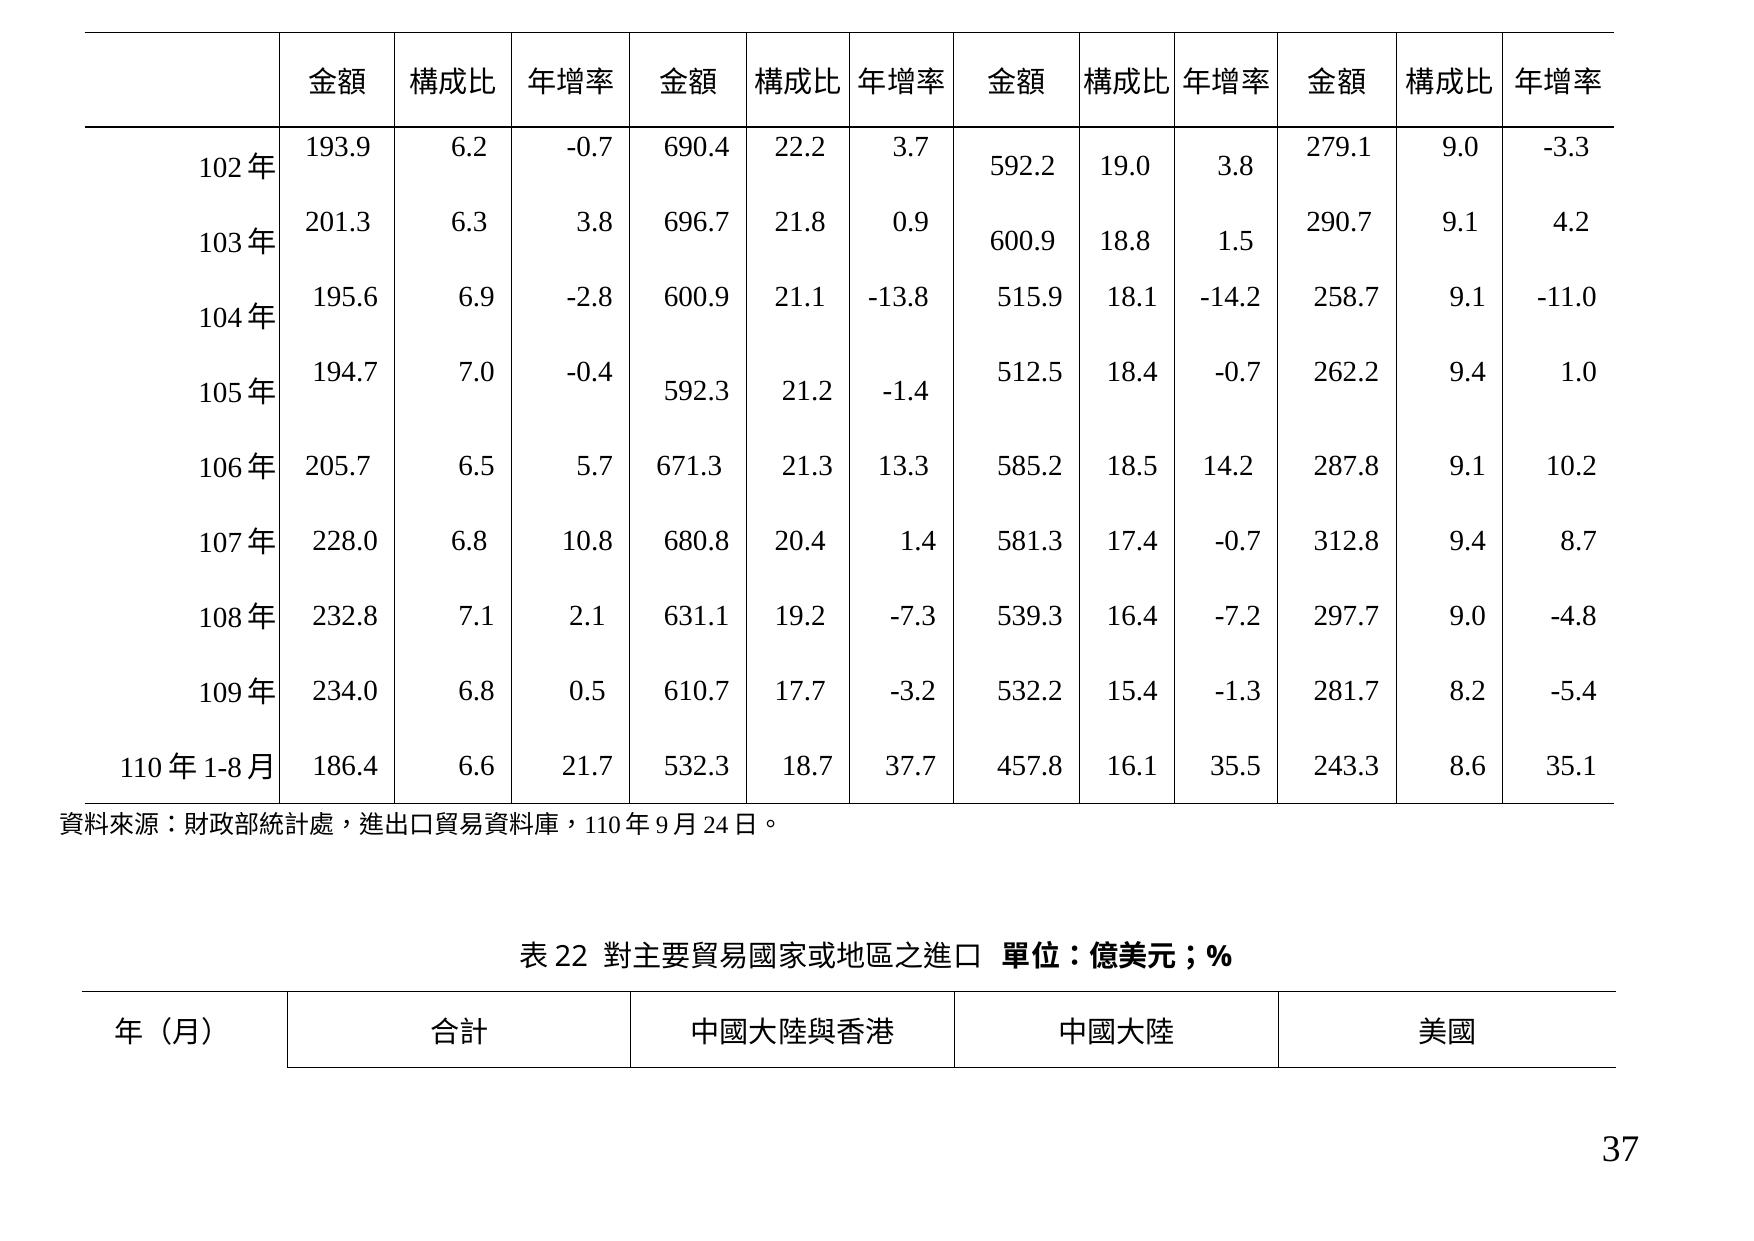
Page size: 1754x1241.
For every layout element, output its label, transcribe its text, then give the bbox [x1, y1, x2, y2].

table_cell 194.7 [280, 353, 394, 427]
table_cell 金額 [954, 33, 1079, 126]
table_cell 515.9 [954, 278, 1079, 352]
table_cell 3.7 [850, 128, 953, 202]
table_cell 15.4 [1080, 653, 1174, 727]
table_cell 年增率 [850, 33, 953, 126]
table_cell 585.2 [954, 428, 1079, 502]
table_cell 6.6 [395, 728, 511, 802]
table_cell 234.0 [280, 653, 394, 727]
table_cell 9.1 [1397, 203, 1502, 277]
table_cell 5.7 [512, 428, 629, 502]
table_cell 6.2 [395, 128, 511, 202]
table_header 中國大陸 [955, 992, 1278, 1067]
table_cell 457.8 [954, 728, 1079, 802]
table_cell 1.5 [1175, 203, 1277, 277]
table_cell 21.7 [512, 728, 629, 802]
table_cell -0.4 [512, 353, 629, 427]
table_cell 金額 [1278, 33, 1396, 126]
table_cell 9.4 [1397, 353, 1502, 427]
table_cell 35.1 [1503, 728, 1614, 802]
table_cell 37.7 [850, 728, 953, 802]
table_cell 671.3 [630, 428, 746, 502]
table_cell 18.5 [1080, 428, 1174, 502]
table_cell 7.1 [395, 578, 511, 652]
table_cell 6.5 [395, 428, 511, 502]
table_cell 104年 [85, 278, 279, 352]
table_cell -14.2 [1175, 278, 1277, 352]
table_cell 106年 [85, 428, 279, 502]
table_cell 21.2 [747, 353, 849, 427]
table_cell 14.2 [1175, 428, 1277, 502]
table_cell 532.3 [630, 728, 746, 802]
table_cell 592.2 [954, 128, 1079, 202]
subtitle 表22 對主要貿易國家或地區之進口 單位：億美元；% [59, 916, 1639, 991]
table_cell -5.4 [1503, 653, 1614, 727]
table_cell 17.4 [1080, 503, 1174, 577]
table_cell 7.0 [395, 353, 511, 427]
table_cell -2.8 [512, 278, 629, 352]
table_header 合計 [288, 992, 630, 1067]
table_cell 201.3 [280, 203, 394, 277]
table_cell 20.4 [747, 503, 849, 577]
table_cell 4.2 [1503, 203, 1614, 277]
table_cell 金額 [280, 33, 394, 126]
table_cell 6.8 [395, 653, 511, 727]
table_cell 262.2 [1278, 353, 1396, 427]
table_cell 22.2 [747, 128, 849, 202]
table_cell 9.0 [1397, 578, 1502, 652]
table_cell 9.1 [1397, 278, 1502, 352]
table_cell 9.4 [1397, 503, 1502, 577]
table_cell 8.6 [1397, 728, 1502, 802]
table_cell 35.5 [1175, 728, 1277, 802]
table_cell 18.1 [1080, 278, 1174, 352]
table_cell 金額 [630, 33, 746, 126]
table_cell 279.1 [1278, 128, 1396, 202]
table_cell -11.0 [1503, 278, 1614, 352]
table_cell 21.3 [747, 428, 849, 502]
table_cell 10.8 [512, 503, 629, 577]
table_cell -4.8 [1503, 578, 1614, 652]
table_cell 102年 [85, 128, 279, 202]
table_cell 243.3 [1278, 728, 1396, 802]
table_header 年（月） [82, 992, 287, 1067]
table_cell 258.7 [1278, 278, 1396, 352]
table_cell 696.7 [630, 203, 746, 277]
table_cell 16.4 [1080, 578, 1174, 652]
table_cell 600.9 [630, 278, 746, 352]
table_cell 18.7 [747, 728, 849, 802]
table_cell 193.9 [280, 128, 394, 202]
table_cell 287.8 [1278, 428, 1396, 502]
table_cell -1.3 [1175, 653, 1277, 727]
table_cell 年增率 [1175, 33, 1277, 126]
table_cell 108年 [85, 578, 279, 652]
table_cell 105年 [85, 353, 279, 427]
table_cell 6.9 [395, 278, 511, 352]
table_cell -7.3 [850, 578, 953, 652]
table_cell 232.8 [280, 578, 394, 652]
table_cell 年增率 [1503, 33, 1614, 126]
table_cell 186.4 [280, 728, 394, 802]
table_cell 195.6 [280, 278, 394, 352]
table_cell 6.8 [395, 503, 511, 577]
table_cell 17.7 [747, 653, 849, 727]
table_cell 631.1 [630, 578, 746, 652]
table_cell 2.1 [512, 578, 629, 652]
text 資料來源：財政部統計處，進出口貿易資料庫，110年9月24日。 [59, 803, 1639, 841]
table_cell 110年1-8月 [85, 728, 279, 802]
table_cell 680.8 [630, 503, 746, 577]
table_cell 312.8 [1278, 503, 1396, 577]
table_cell 0.9 [850, 203, 953, 277]
table_cell -0.7 [1175, 353, 1277, 427]
table_cell 8.7 [1503, 503, 1614, 577]
table_cell 19.2 [747, 578, 849, 652]
table_cell 281.7 [1278, 653, 1396, 727]
table_cell 18.8 [1080, 203, 1174, 277]
table_cell -3.2 [850, 653, 953, 727]
table_cell -1.4 [850, 353, 953, 427]
table_cell 19.0 [1080, 128, 1174, 202]
table_cell -13.8 [850, 278, 953, 352]
table_cell 9.0 [1397, 128, 1502, 202]
table_cell 290.7 [1278, 203, 1396, 277]
table_cell 21.1 [747, 278, 849, 352]
table_cell 13.3 [850, 428, 953, 502]
table_cell 年增率 [512, 33, 629, 126]
table_cell 0.5 [512, 653, 629, 727]
table_cell 109年 [85, 653, 279, 727]
table_cell 構成比 [747, 33, 849, 126]
table_cell 1.4 [850, 503, 953, 577]
table_cell 10.2 [1503, 428, 1614, 502]
table_cell 297.7 [1278, 578, 1396, 652]
table_cell -7.2 [1175, 578, 1277, 652]
table_cell 690.4 [630, 128, 746, 202]
table_cell [85, 33, 279, 126]
table_cell 107年 [85, 503, 279, 577]
table_cell 228.0 [280, 503, 394, 577]
table_cell 9.1 [1397, 428, 1502, 502]
table_cell 103年 [85, 203, 279, 277]
table_cell 3.8 [512, 203, 629, 277]
table_cell 16.1 [1080, 728, 1174, 802]
table_cell 21.8 [747, 203, 849, 277]
table_cell -0.7 [1175, 503, 1277, 577]
table_header 中國大陸與香港 [631, 992, 954, 1067]
table_header 美國 [1279, 992, 1616, 1067]
table_cell 592.3 [630, 353, 746, 427]
table_cell 構成比 [1397, 33, 1502, 126]
table_cell 581.3 [954, 503, 1079, 577]
table_cell 3.8 [1175, 128, 1277, 202]
table_cell -3.3 [1503, 128, 1614, 202]
table_cell 1.0 [1503, 353, 1614, 427]
table_cell -0.7 [512, 128, 629, 202]
table_cell 610.7 [630, 653, 746, 727]
table_cell 構成比 [1080, 33, 1174, 126]
table_cell 512.5 [954, 353, 1079, 427]
table_cell 600.9 [954, 203, 1079, 277]
table_cell 532.2 [954, 653, 1079, 727]
table_cell 8.2 [1397, 653, 1502, 727]
table_cell 539.3 [954, 578, 1079, 652]
table_cell 6.3 [395, 203, 511, 277]
table_cell 構成比 [395, 33, 511, 126]
table_cell 18.4 [1080, 353, 1174, 427]
table_cell 205.7 [280, 428, 394, 502]
